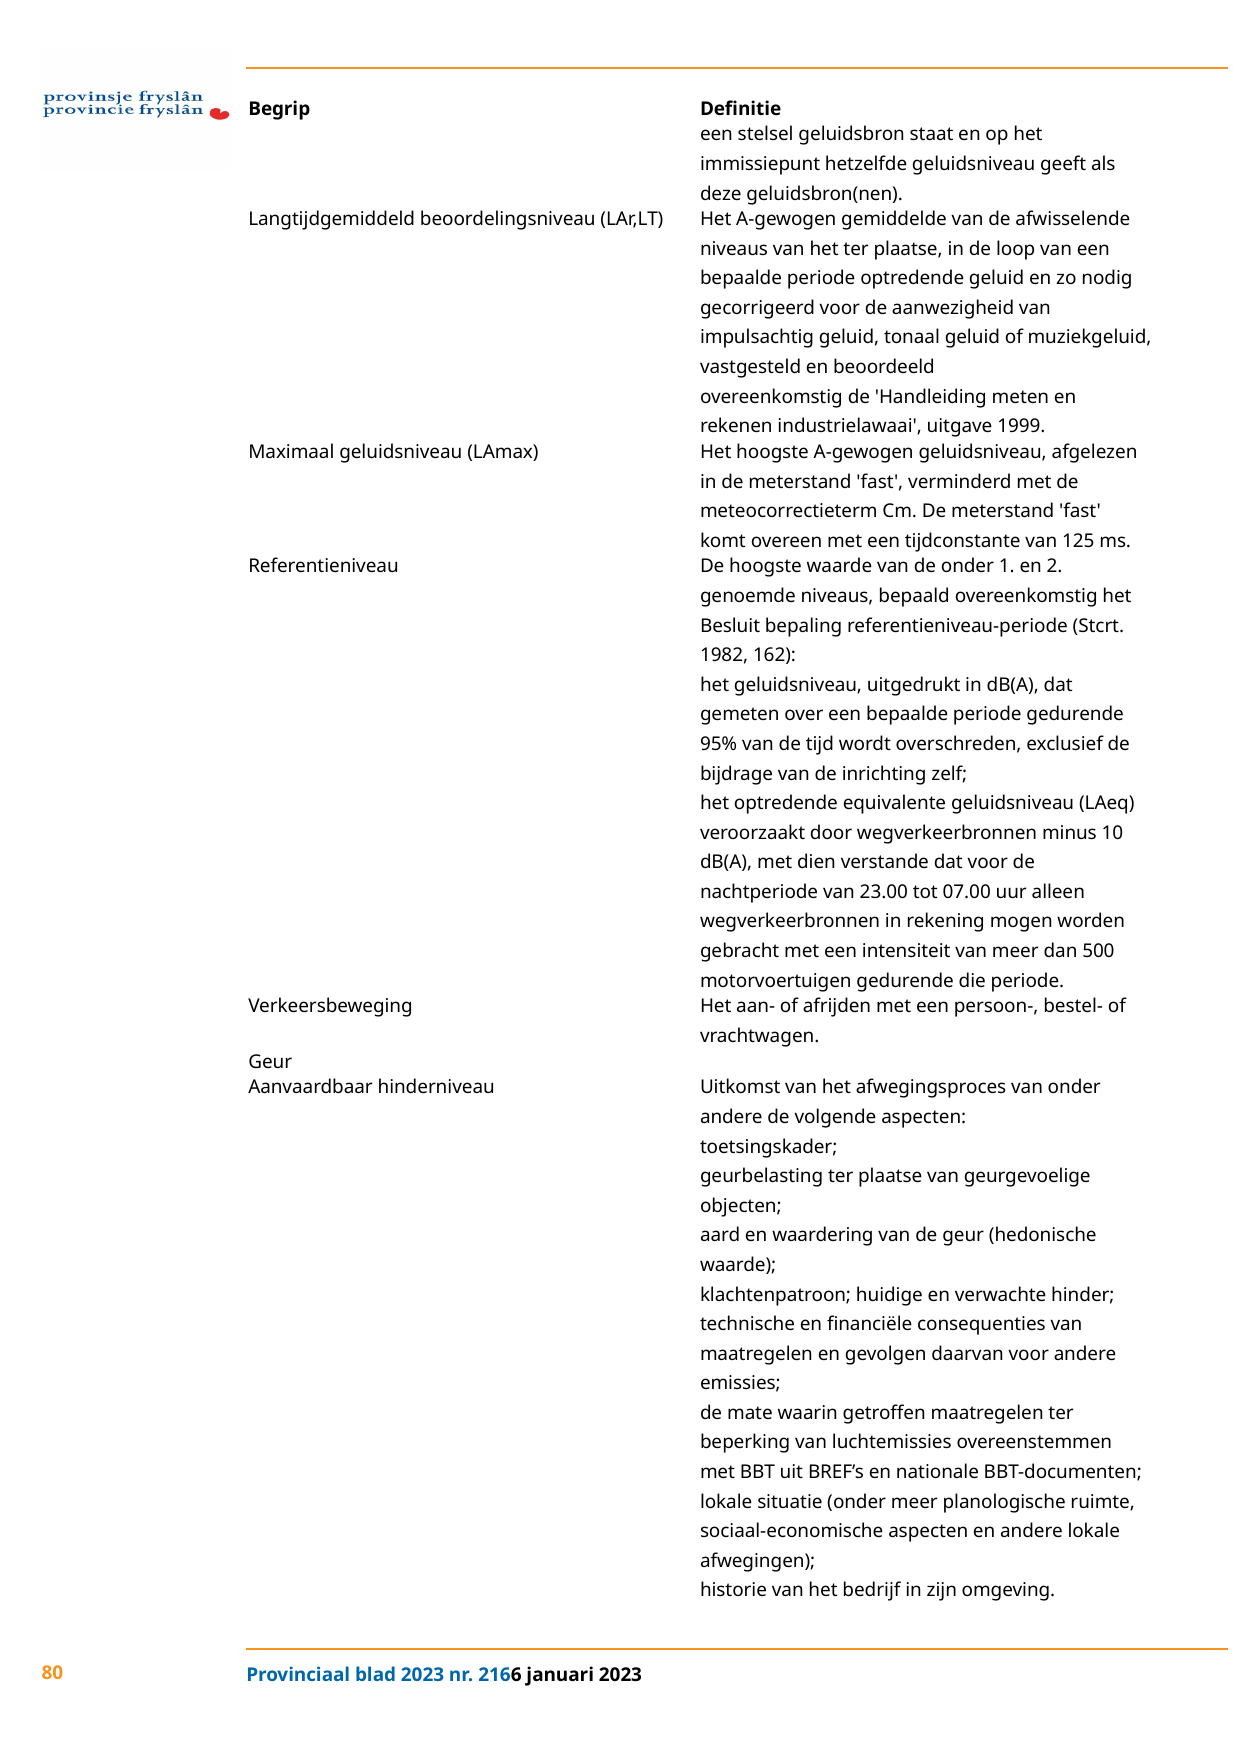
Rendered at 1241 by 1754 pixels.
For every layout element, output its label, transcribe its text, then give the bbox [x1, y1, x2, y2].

table_cell [248, 121, 700, 205]
table_cell een stelsel geluidsbron staat en op het immissiepunt hetzelfde geluidsniveau geeft als deze geluidsbron(nen). [700, 121, 1152, 205]
table_cell [700, 1048, 1152, 1074]
table_cell Uitkomst van het afwegingsproces van onder andere de volgende aspecten: toetsingskader; geurbelasting ter plaatse van geurgevoelige objecten; aard en waardering van de geur (hedonische waarde); klachtenpatroon; huidige en verwachte hinder; technische en financiële consequenties van maatregelen en gevolgen daarvan voor andere emissies; de mate waarin getroffen maatregelen ter beperking van luchtemissies overeenstemmen met BBT uit BREF’s en nationale BBT-documenten; lokale situatie (onder meer planologische ruimte, sociaal-economische aspecten en andere lokale afwegingen); historie van het bedrijf in zijn omgeving. [700, 1074, 1152, 1602]
table_cell Referentieniveau [248, 553, 700, 993]
table_cell Aanvaardbaar hinderniveau [248, 1074, 700, 1602]
table_cell Langtijdgemiddeld beoordelingsniveau (LAr,LT) [248, 205, 700, 438]
table_cell Verkeersbeweging [248, 993, 700, 1048]
table_cell Het A-gewogen gemiddelde van de afwisselende niveaus van het ter plaatse, in de loop van een bepaalde periode optredende geluid en zo nodig gecorrigeerd voor de aanwezigheid van impulsachtig geluid, tonaal geluid of muziekgeluid, vastgesteld en beoordeeld overeenkomstig de 'Handleiding meten en rekenen industrielawaai', uitgave 1999. [700, 205, 1152, 438]
table_header Begrip [248, 95, 700, 121]
table_cell Geur [248, 1048, 700, 1074]
table_cell Het aan- of afrijden met een persoon-, bestel- of vrachtwagen. [700, 993, 1152, 1048]
table_header Definitie [700, 95, 1152, 121]
table_cell De hoogste waarde van de onder 1. en 2. genoemde niveaus, bepaald overeenkomstig het Besluit bepaling referentieniveau-periode (Stcrt. 1982, 162): het geluidsniveau, uitgedrukt in dB(A), dat gemeten over een bepaalde periode gedurende 95% van de tijd wordt overschreden, exclusief de bijdrage van de inrichting zelf; het optredende equivalente geluidsniveau (LAeq) veroorzaakt door wegverkeerbronnen minus 10 dB(A), met dien verstande dat voor de nachtperiode van 23.00 tot 07.00 uur alleen wegverkeerbronnen in rekening mogen worden gebracht met een intensiteit van meer dan 500 motorvoertuigen gedurende die periode. [700, 553, 1152, 993]
picture [41, 47, 231, 172]
table_cell Maximaal geluidsniveau (LAmax) [248, 438, 700, 553]
table_cell Het hoogste A-gewogen geluidsniveau, afgelezen in de meterstand 'fast', verminderd met de meteocorrectieterm Cm. De meterstand 'fast' komt overeen met een tijdconstante van 125 ms. [700, 438, 1152, 553]
